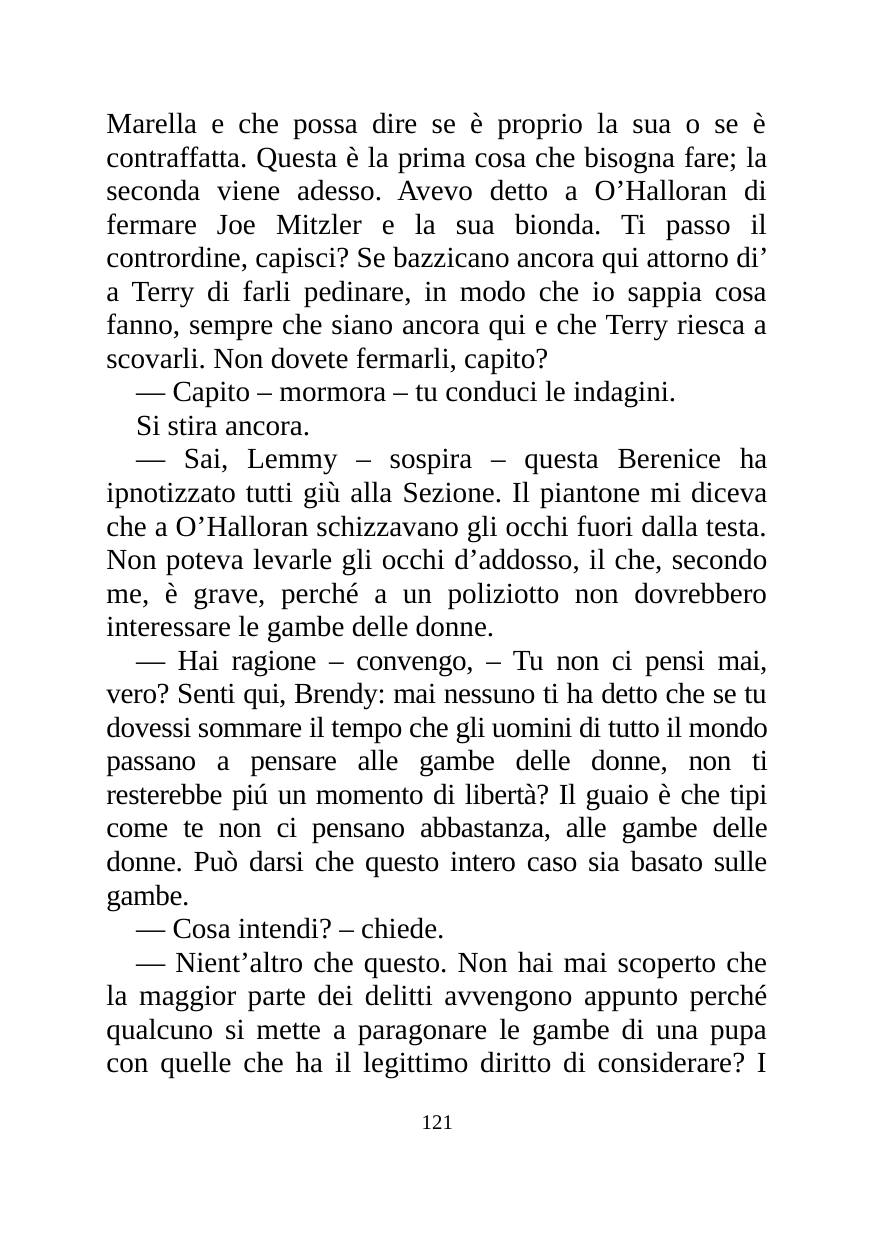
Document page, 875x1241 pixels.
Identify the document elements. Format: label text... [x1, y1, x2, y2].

text — Hai ragione – convengo, – Tu non ci pensi mai, vero? Senti qui, Brendy: mai nessuno ti ha detto che se tu dovessi sommare il tempo che gli uomini di tutto il mondo passano a pensare alle gambe delle donne, non ti resterebbe piú un momento di libertà? Il guaio è che tipi come te non ci pensano abbastanza, alle gambe delle donne. Può darsi che questo intero caso sia basato sulle gambe. [106, 643, 768, 911]
text Si stira ancora. [106, 408, 768, 442]
text — Capito – mormora – tu conduci le indagini. [106, 374, 768, 408]
text — Nient’altro che questo. Non hai mai scoperto che la maggior parte dei delitti avvengono appunto perché qualcuno si mette a paragonare le gambe di una pupa con quelle che ha il legittimo diritto di considerare? I [106, 945, 768, 1079]
text Marella e che possa dire se è proprio la sua o se è contraffatta. Questa è la prima cosa che bisogna fare; la seconda viene adesso. Avevo detto a O’Halloran di fermare Joe Mitzler e la sua bionda. Ti passo il contrordine, capisci? Se bazzicano ancora qui attorno di’ a Terry di farli pedinare, in modo che io sappia cosa fanno, sempre che siano ancora qui e che Terry riesca a scovarli. Non dovete fermarli, capito? [106, 106, 768, 374]
text — Cosa intendi? – chiede. [106, 911, 768, 945]
text — Sai, Lemmy – sospira – questa Berenice ha ipnotizzato tutti giù alla Sezione. Il piantone mi diceva che a O’Halloran schizzavano gli occhi fuori dalla testa. Non poteva levarle gli occhi d’addosso, il che, secondo me, è grave, perché a un poliziotto non dovrebbero interessare le gambe delle donne. [106, 442, 768, 643]
